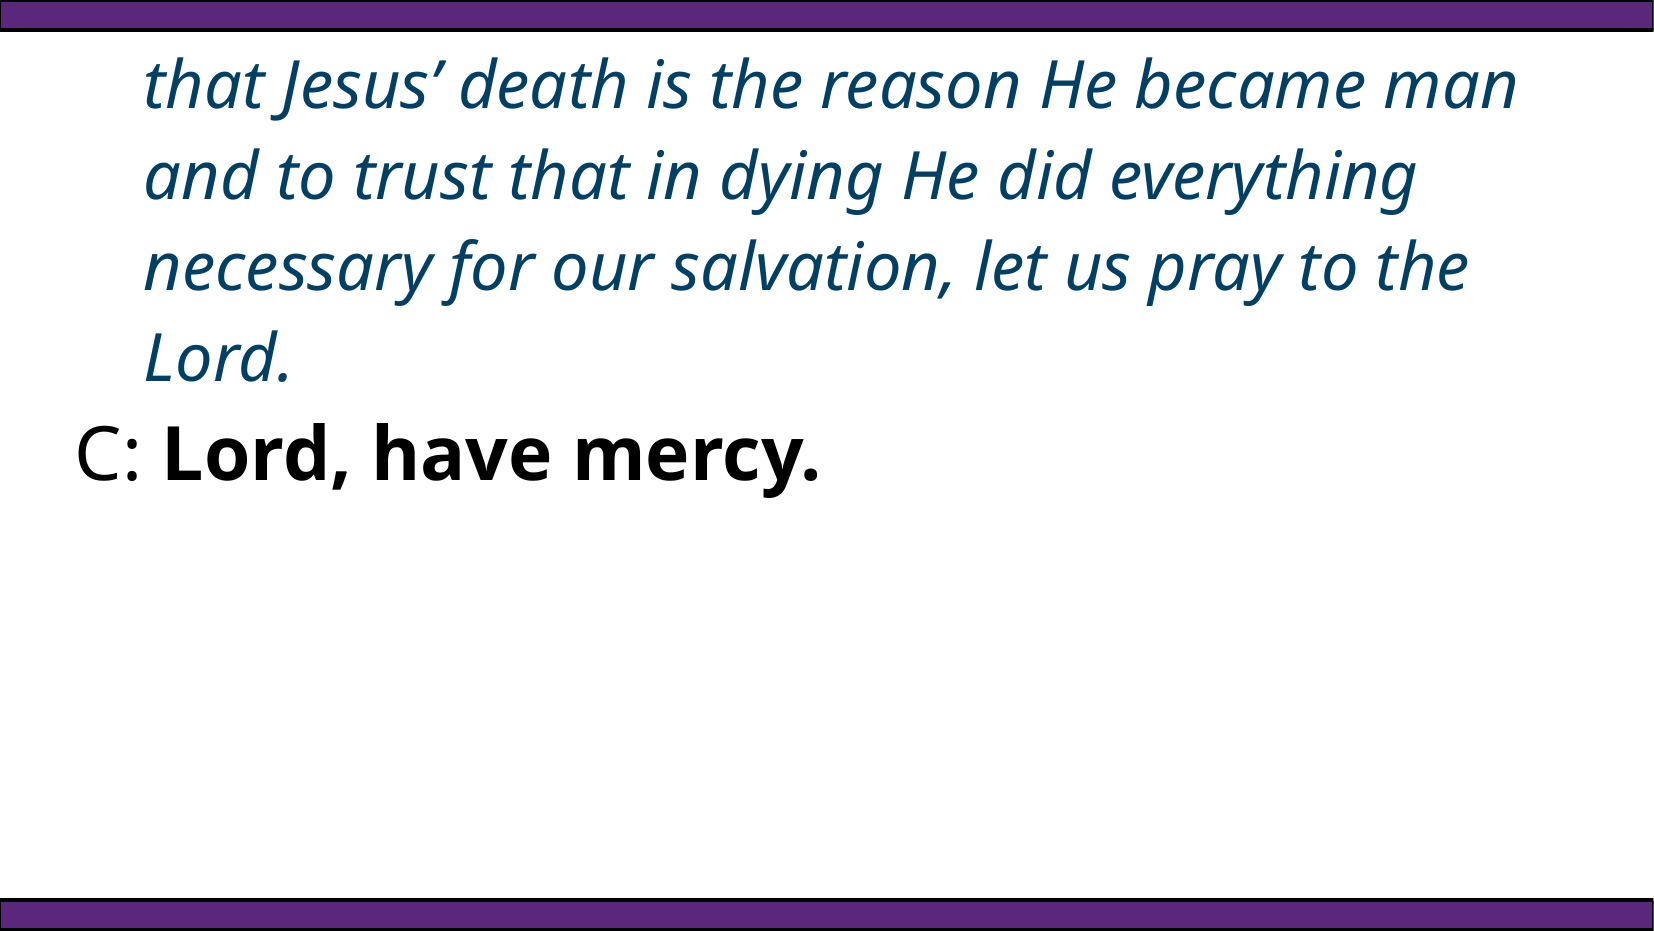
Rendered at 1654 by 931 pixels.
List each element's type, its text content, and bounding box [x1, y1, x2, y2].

text_box [0, 0, 1654, 31]
text_box that Jesus’ death is the reason He became man and to trust that in dying He did everything necessary for our salvation, let us pray to the Lord. C: Lord, have mercy. [60, 30, 1591, 500]
picture [0, 31, 1654, 900]
text_box [0, 900, 1654, 931]
